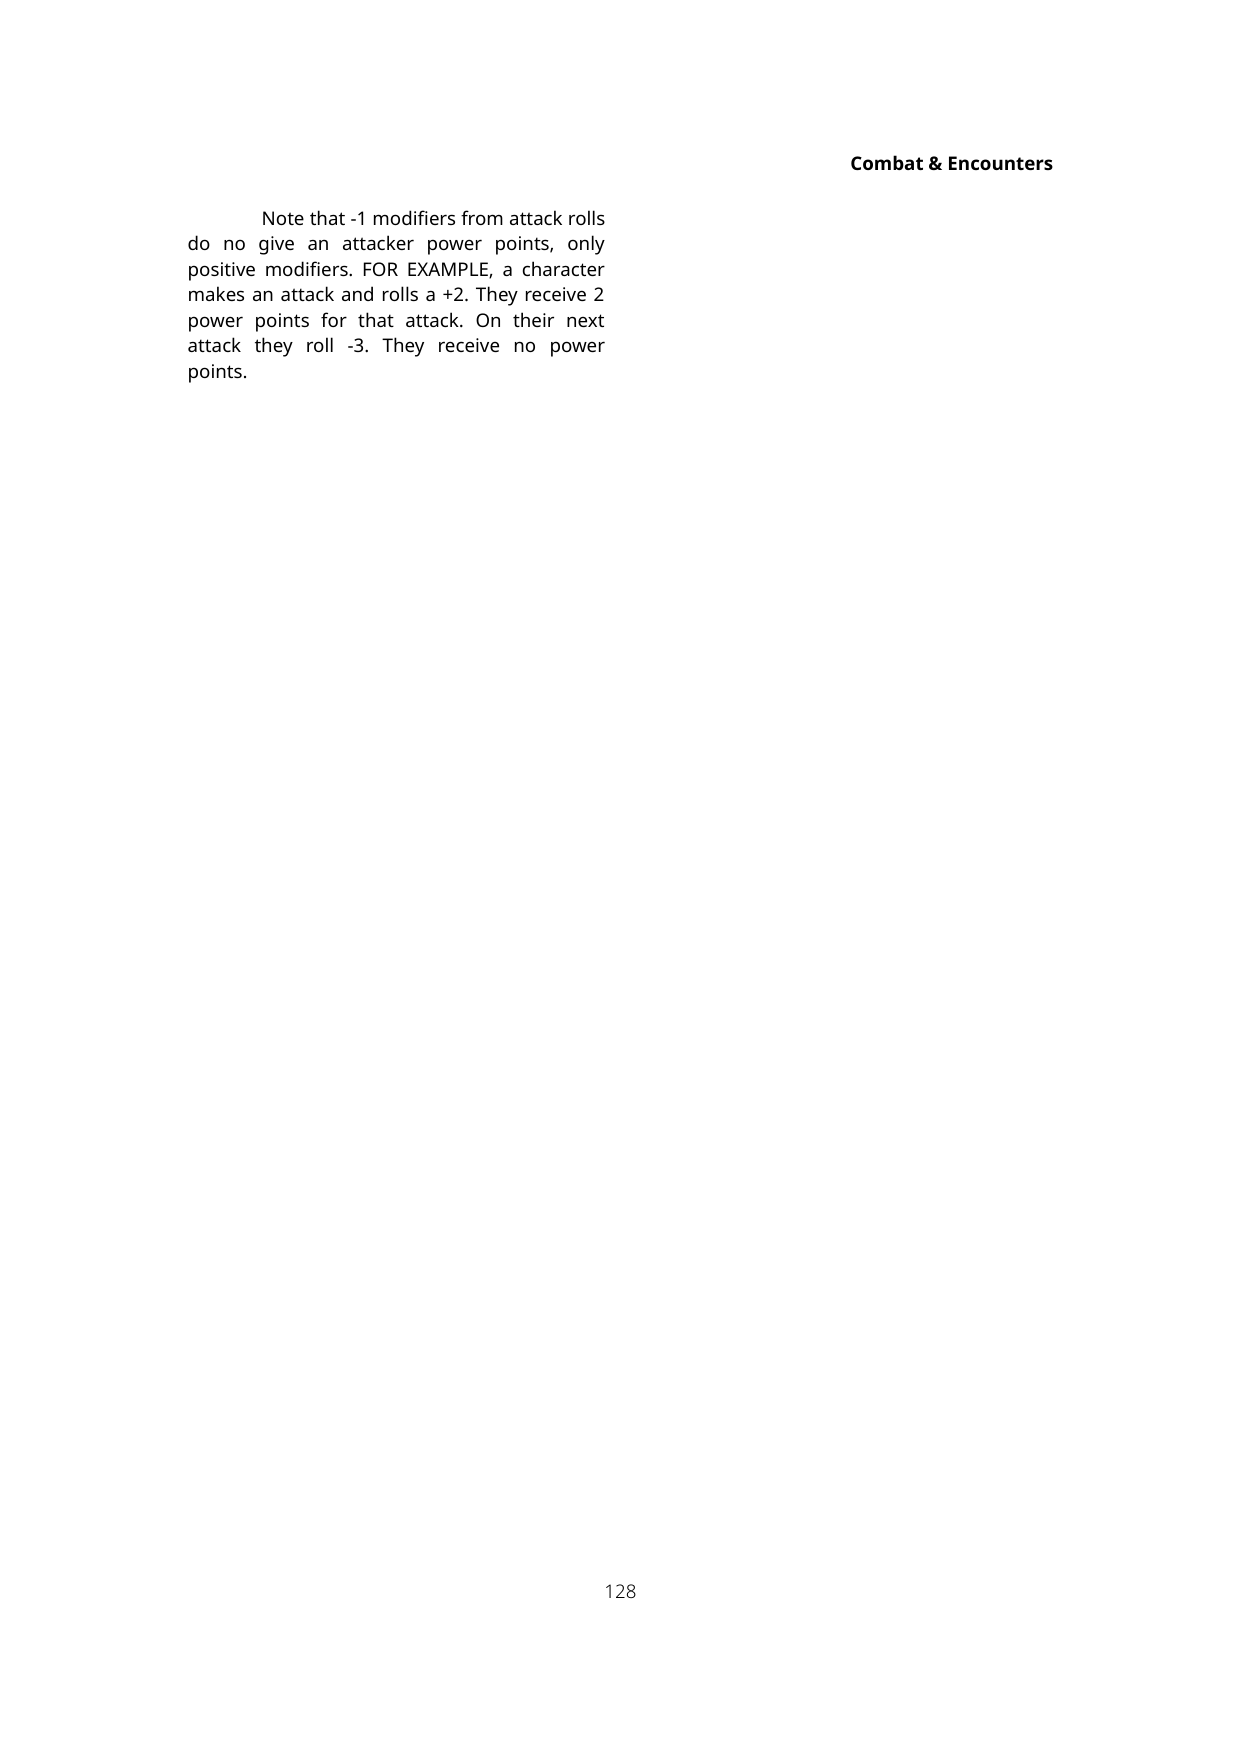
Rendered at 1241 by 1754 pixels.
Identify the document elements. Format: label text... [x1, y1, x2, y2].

text Note that -1 modifiers from attack rolls do no give an attacker power points, only positive modifiers. FOR EXAMPLE, a character makes an attack and rolls a +2. They receive 2 power points for that attack. On their next attack they roll -3. They receive no power points. [187, 205, 605, 384]
